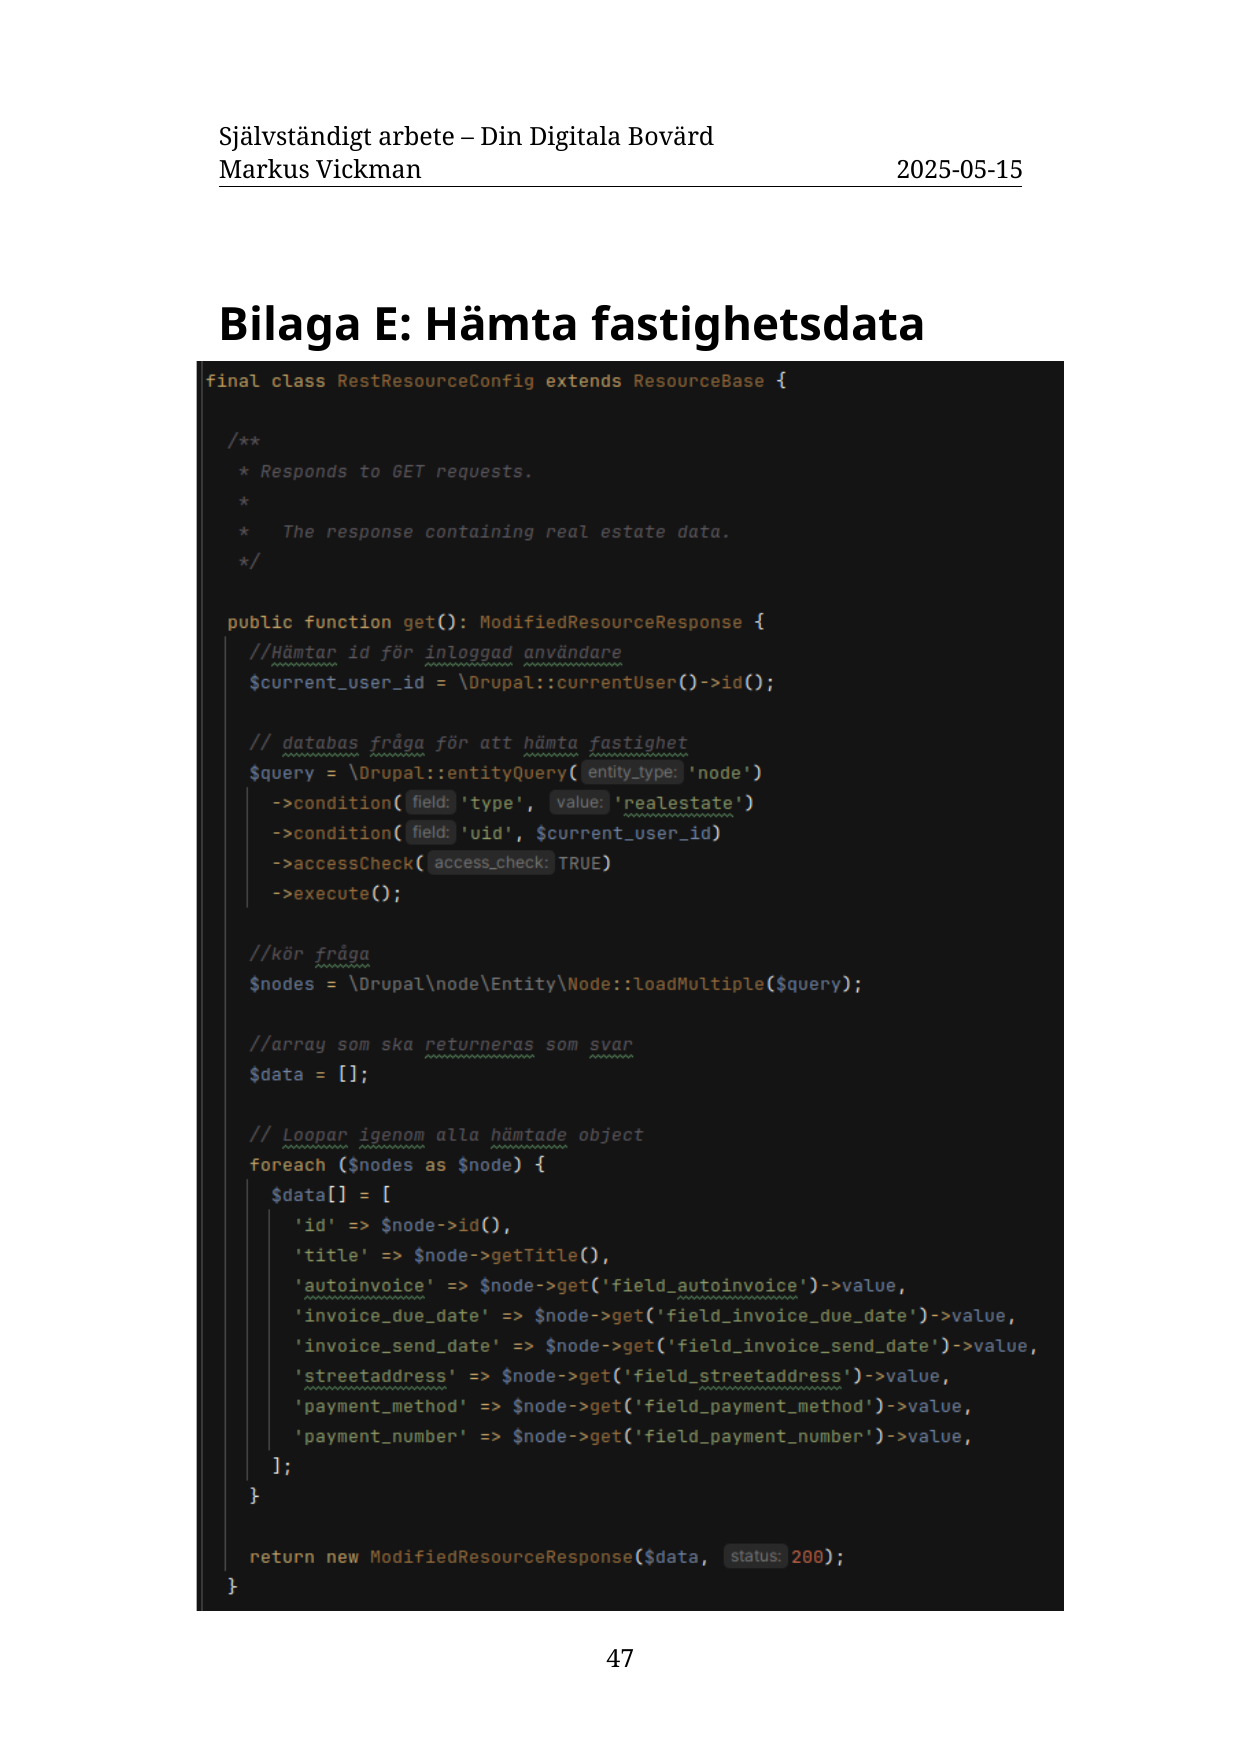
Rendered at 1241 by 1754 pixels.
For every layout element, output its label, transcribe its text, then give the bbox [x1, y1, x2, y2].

picture [196, 361, 1064, 1611]
subtitle Bilaga E: Hämta fastighetsdata [218, 291, 1022, 353]
